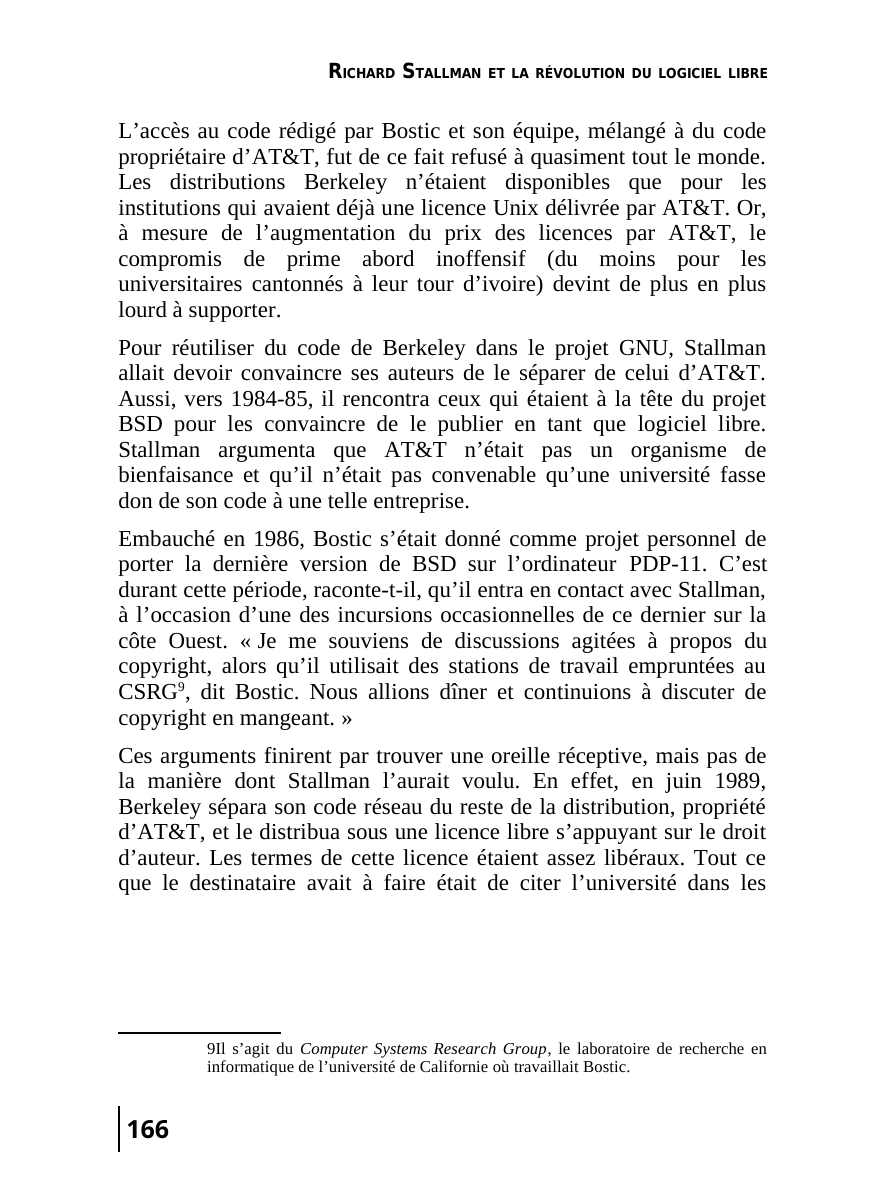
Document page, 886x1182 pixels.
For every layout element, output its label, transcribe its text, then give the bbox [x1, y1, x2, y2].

text Il s’agit du Computer Systems Research Group, le laboratoire de recherche en informatique de l’université de Californie où travaillait Bostic. [207, 1039, 768, 1076]
text Ces arguments finirent par trouver une oreille réceptive, mais pas de la manière dont Stallman l’aurait voulu. En effet, en juin 1989, Berkeley sépara son code réseau du reste de la distribution, propriété d’AT&T, et le distribua sous une licence libre s’appuyant sur le droit d’auteur. Les termes de cette licence étaient assez libéraux. Tout ce que le destinataire avait à faire était de citer l’université dans les [118, 742, 768, 921]
text Pour réutiliser du code de Berkeley dans le projet GNU, Stallman allait devoir convaincre ses auteurs de le séparer de celui d’AT&T. Aussi, vers 1984-85, il rencontra ceux qui étaient à la tête du projet BSD pour les convaincre de le publier en tant que logiciel libre. Stallman argumenta que AT&T n’était pas un organisme de bienfaisance et qu’il n’était pas convenable qu’une université fasse don de son code à une telle entreprise. [118, 335, 768, 513]
text Embauché en 1986, Bostic s’était donné comme projet personnel de porter la dernière version de BSD sur l’ordinateur PDP-11. C’est durant cette période, raconte-t-il, qu’il entra en contact avec Stallman, à l’occasion d’une des incursions occasionnelles de ce dernier sur la côte Ouest. « Je me souviens de discussions agitées à propos du copyright, alors qu’il utilisait des stations de travail empruntées au CSRG, dit Bostic. Nous allions dîner et continuions à discuter de copyright en mangeant. » [118, 526, 768, 730]
text L’accès au code rédigé par Bostic et son équipe, mélangé à du code propriétaire d’AT&T, fut de ce fait refusé à quasiment tout le monde. Les distributions Berkeley n’étaient disponibles que pour les institutions qui avaient déjà une licence Unix délivrée par AT&T. Or, à mesure de l’augmentation du prix des licences par AT&T, le compromis de prime abord inoffensif (du moins pour les universitaires cantonnés à leur tour d’ivoire) devint de plus en plus lourd à supporter. [118, 118, 768, 322]
